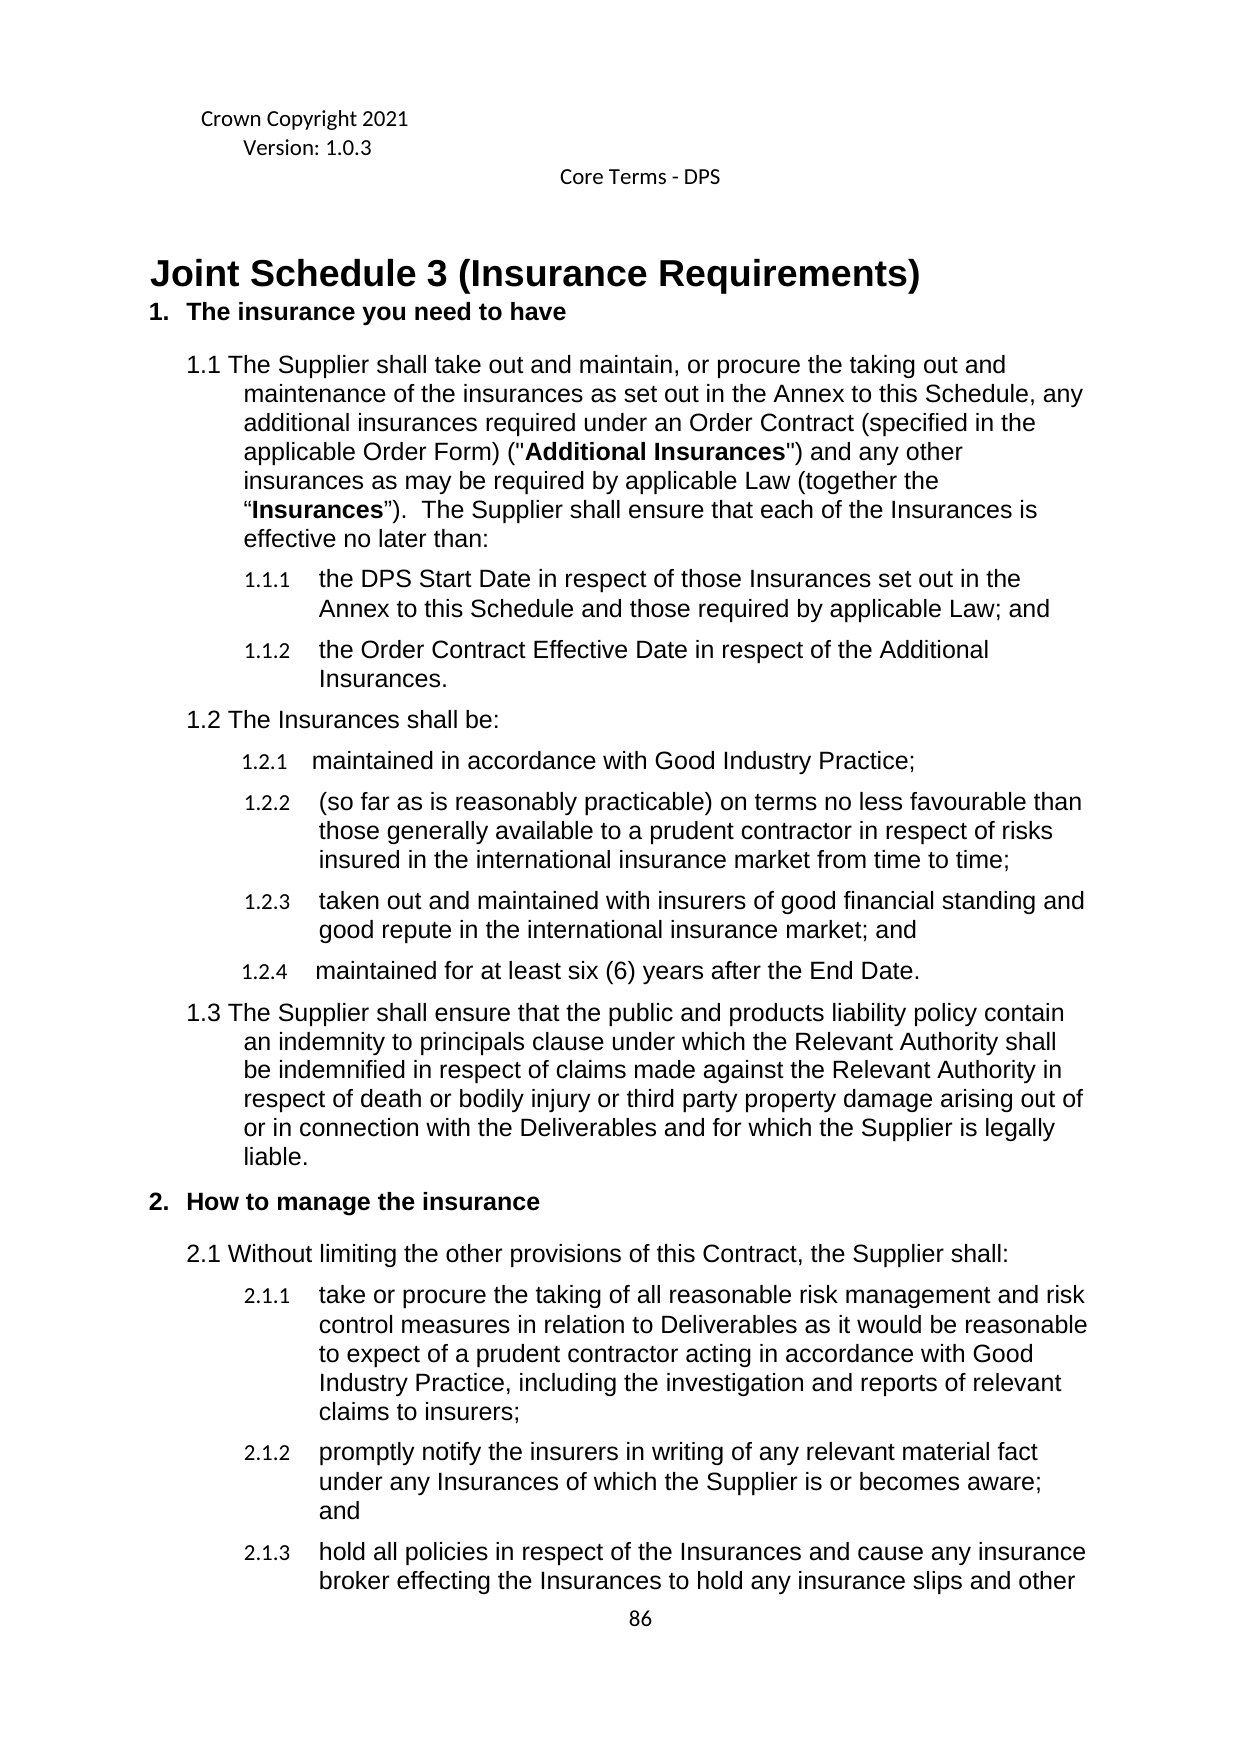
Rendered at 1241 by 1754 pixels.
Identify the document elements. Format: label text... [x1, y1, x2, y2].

text 2.1.1 take or procure the taking of all reasonable risk management and risk control measures in relation to Deliverables as it would be reasonable to expect of a prudent contractor acting in accordance with Good Industry Practice, including the investigation and reports of relevant claims to insurers; [244, 1280, 1090, 1425]
text 1.2.1 maintained in accordance with Good Industry Practice; [150, 746, 1090, 775]
text 1.2.2 (so far as is reasonably practicable) on terms no less favourable than those generally available to a prudent contractor in respect of risks insured in the international insurance market from time to time; [244, 787, 1090, 874]
text 1.1 The Supplier shall take out and maintain, or procure the taking out and maintenance of the insurances as set out in the Annex to this Schedule, any additional insurances required under an Order Contract (specified in the applicable Order Form) ("Additional Insurances") and any other insurances as may be required by applicable Law (together the “Insurances”). The Supplier shall ensure that each of the Insurances is effective no later than: [186, 350, 1090, 552]
text 1.2.4 maintained for at least six (6) years after the End Date. [150, 956, 1090, 985]
text 1.2.3 taken out and maintained with insurers of good financial standing and good repute in the international insurance market; and [244, 886, 1090, 944]
text Joint Schedule 3 (Insurance Requirements) [150, 251, 1090, 294]
text 2.1 Without limiting the other provisions of this Contract, the Supplier shall: [186, 1239, 1090, 1268]
list How to manage the insurance [148, 1187, 1090, 1216]
text 2.1.2 promptly notify the insurers in writing of any relevant material fact under any Insurances of which the Supplier is or becomes aware; and [244, 1437, 1090, 1524]
text 2.1.3 hold all policies in respect of the Insurances and cause any insurance broker effecting the Insurances to hold any insurance slips and other [244, 1536, 1090, 1594]
text 1.1.1 the DPS Start Date in respect of those Insurances set out in the Annex to this Schedule and those required by applicable Law; and [244, 564, 1090, 622]
list The insurance you need to have [148, 297, 1090, 326]
text 1.3 The Supplier shall ensure that the public and products liability policy contain an indemnity to principals clause under which the Relevant Authority shall be indemnified in respect of claims made against the Relevant Authority in respect of death or bodily injury or third party property damage arising out of or in connection with the Deliverables and for which the Supplier is legally liable. [186, 997, 1090, 1171]
text 1.2 The Insurances shall be: [186, 705, 1090, 733]
text 1.1.2 the Order Contract Effective Date in respect of the Additional Insurances. [244, 634, 1090, 693]
